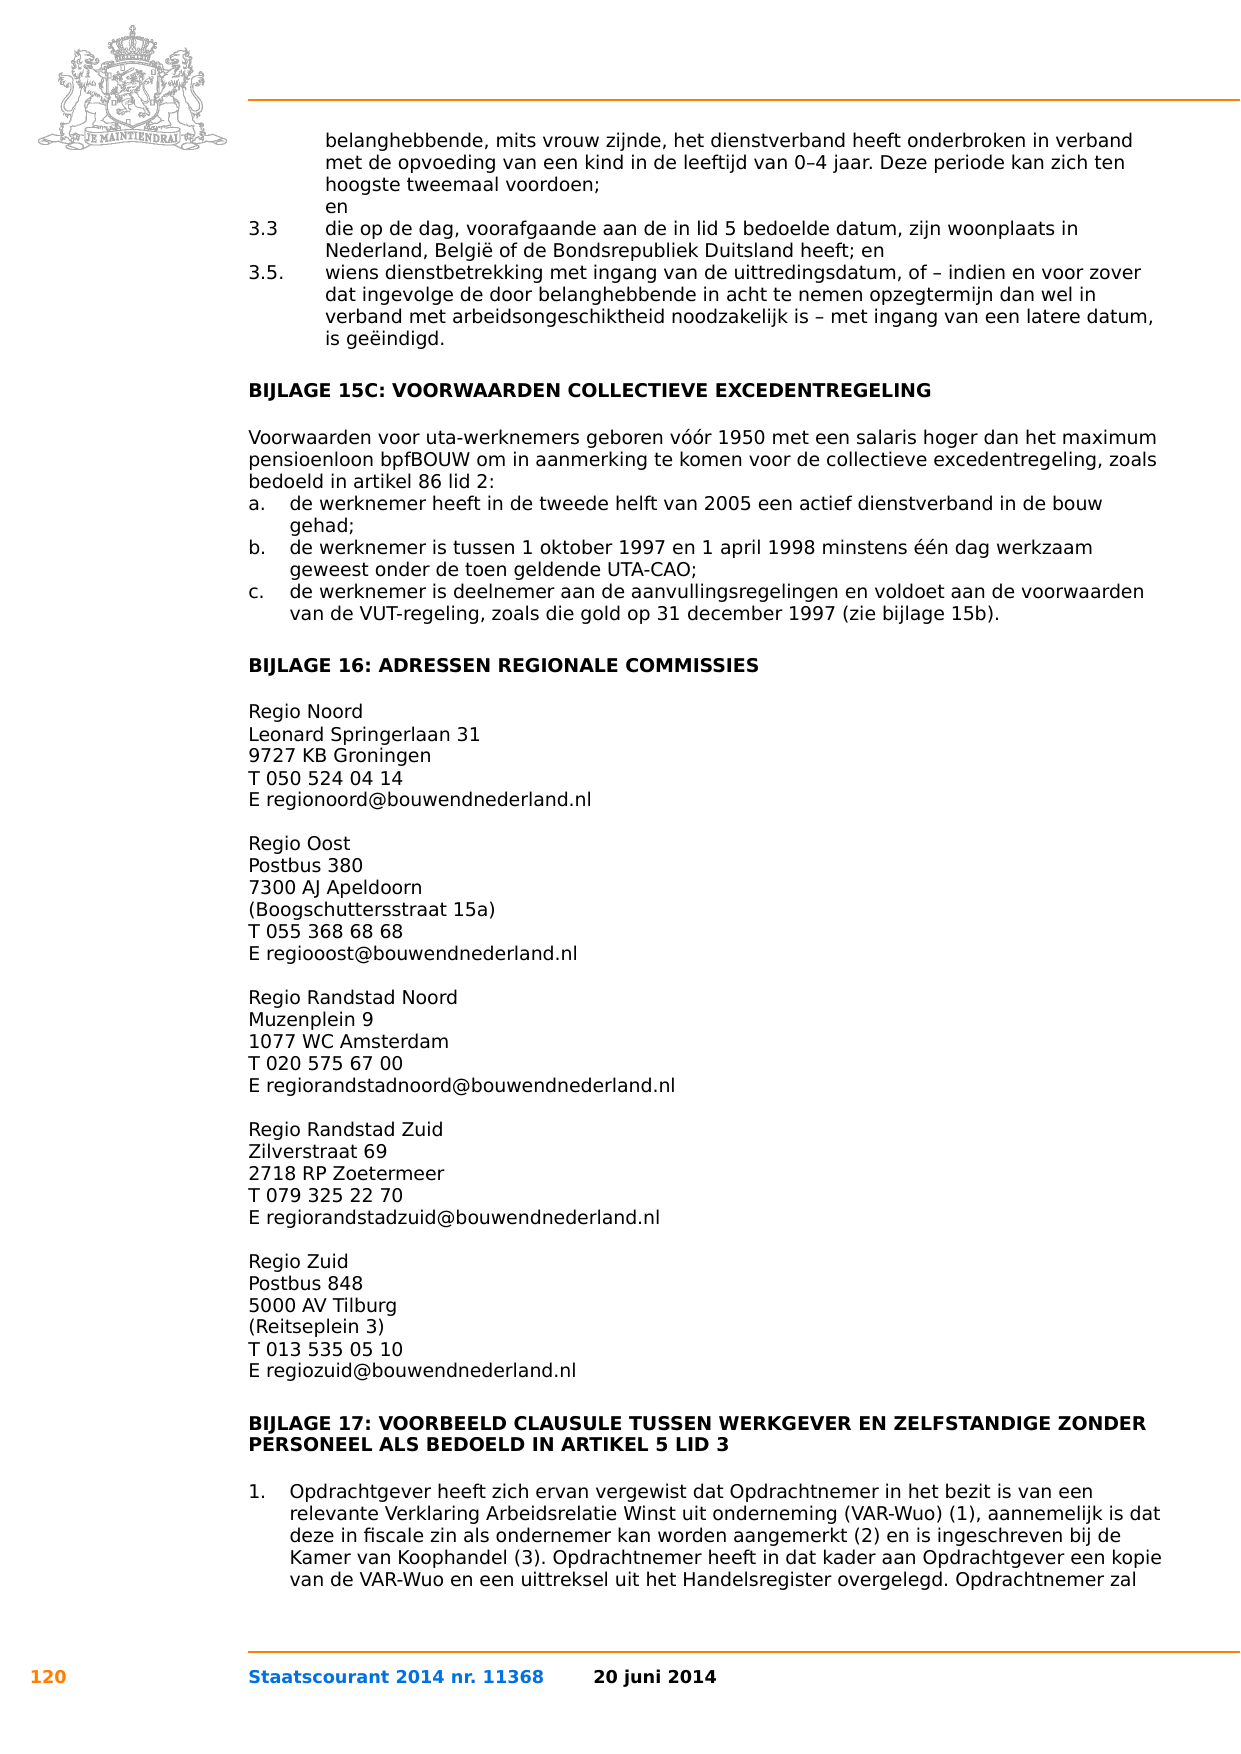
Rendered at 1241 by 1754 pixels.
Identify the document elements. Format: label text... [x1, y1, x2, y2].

text Postbus 380 [248, 855, 1163, 877]
text Muzenplein 9 [248, 1009, 1163, 1031]
text E regiorandstadnoord@bouwendnederland.nl [248, 1075, 1163, 1097]
text E regiorandstadzuid@bouwendnederland.nl [248, 1207, 1163, 1229]
text en [325, 196, 1163, 218]
text T 013 535 05 10 [248, 1338, 1163, 1360]
text 2718 RP Zoetermeer [248, 1163, 1163, 1185]
text 1077 WC Amsterdam [248, 1031, 1163, 1053]
text T 055 368 68 68 [248, 921, 1163, 943]
text Regio Noord [248, 701, 1163, 723]
text 3.5. wiens dienstbetrekking met ingang van de uittredingsdatum, of – indien en voor zover dat ingevolge de door belanghebbende in acht te nemen opzegtermijn dan wel in verband met arbeidsongeschiktheid noodzakelijk is – met ingang van een latere datum, is geëindigd. [248, 262, 1163, 350]
text T 050 524 04 14 [248, 767, 1163, 789]
text T 020 575 67 00 [248, 1053, 1163, 1075]
text Regio Oost [248, 833, 1163, 855]
text Leonard Springerlaan 31 [248, 723, 1163, 745]
text belanghebbende, mits vrouw zijnde, het dienstverband heeft onderbroken in verband met de opvoeding van een kind in de leeftijd van 0–4 jaar. Deze periode kan zich ten hoogste tweemaal voordoen; [325, 130, 1163, 196]
text b. de werknemer is tussen 1 oktober 1997 en 1 april 1998 minstens één dag werkzaam geweest onder de toen geldende UTA-CAO; [248, 537, 1163, 581]
text Regio Randstad Zuid [248, 1119, 1163, 1141]
text Regio Randstad Noord [248, 987, 1163, 1009]
text 7300 AJ Apeldoorn [248, 877, 1163, 899]
text 5000 AV Tilburg [248, 1294, 1163, 1316]
text Regio Zuid [248, 1251, 1163, 1272]
subtitle BIJLAGE 15C: VOORWAARDEN COLLECTIEVE EXCEDENTREGELING [248, 380, 1163, 402]
text E regiozuid@bouwendnederland.nl [248, 1360, 1163, 1382]
picture [38, 25, 227, 150]
text T 079 325 22 70 [248, 1185, 1163, 1207]
text Postbus 848 [248, 1272, 1163, 1294]
text c. de werknemer is deelnemer aan de aanvullingsregelingen en voldoet aan de voorwaarden van de VUT-regeling, zoals die gold op 31 december 1997 (zie bijlage 15b). [248, 581, 1163, 624]
text (Reitseplein 3) [248, 1316, 1163, 1338]
text E regionoord@bouwendnederland.nl [248, 789, 1163, 811]
text Zilverstraat 69 [248, 1141, 1163, 1163]
text a. de werknemer heeft in de tweede helft van 2005 een actief dienstverband in de bouw gehad; [248, 493, 1163, 537]
text 1. Opdrachtgever heeft zich ervan vergewist dat Opdrachtnemer in het bezit is van een relevante Verklaring Arbeidsrelatie Winst uit onderneming (VAR-Wuo) (1), aannemelijk is dat deze in fiscale zin als ondernemer kan worden aangemerkt (2) en is ingeschreven bij de Kamer van Koophandel (3). Opdrachtnemer heeft in dat kader aan Opdrachtgever een kopie van de VAR-Wuo en een uittreksel uit het Handelsregister overgelegd. Opdrachtnemer zal [248, 1481, 1163, 1591]
subtitle BIJLAGE 17: VOORBEELD CLAUSULE TUSSEN WERKGEVER EN ZELFSTANDIGE ZONDER PERSONEEL ALS BEDOELD IN ARTIKEL 5 LID 3 [248, 1412, 1163, 1456]
text Voorwaarden voor uta-werknemers geboren vóór 1950 met een salaris hoger dan het maximum pensioenloon bpfBOUW om in aanmerking te komen voor de collectieve excedentregeling, zoals bedoeld in artikel 86 lid 2: [248, 427, 1163, 493]
text 3.3 die op de dag, voorafgaande aan de in lid 5 bedoelde datum, zijn woonplaats in Nederland, België of de Bondsrepubliek Duitsland heeft; en [248, 218, 1163, 262]
text 9727 KB Groningen [248, 745, 1163, 767]
subtitle BIJLAGE 16: ADRESSEN REGIONALE COMMISSIES [248, 654, 1163, 676]
text E regiooost@bouwendnederland.nl [248, 943, 1163, 965]
text (Boogschuttersstraat 15a) [248, 899, 1163, 921]
